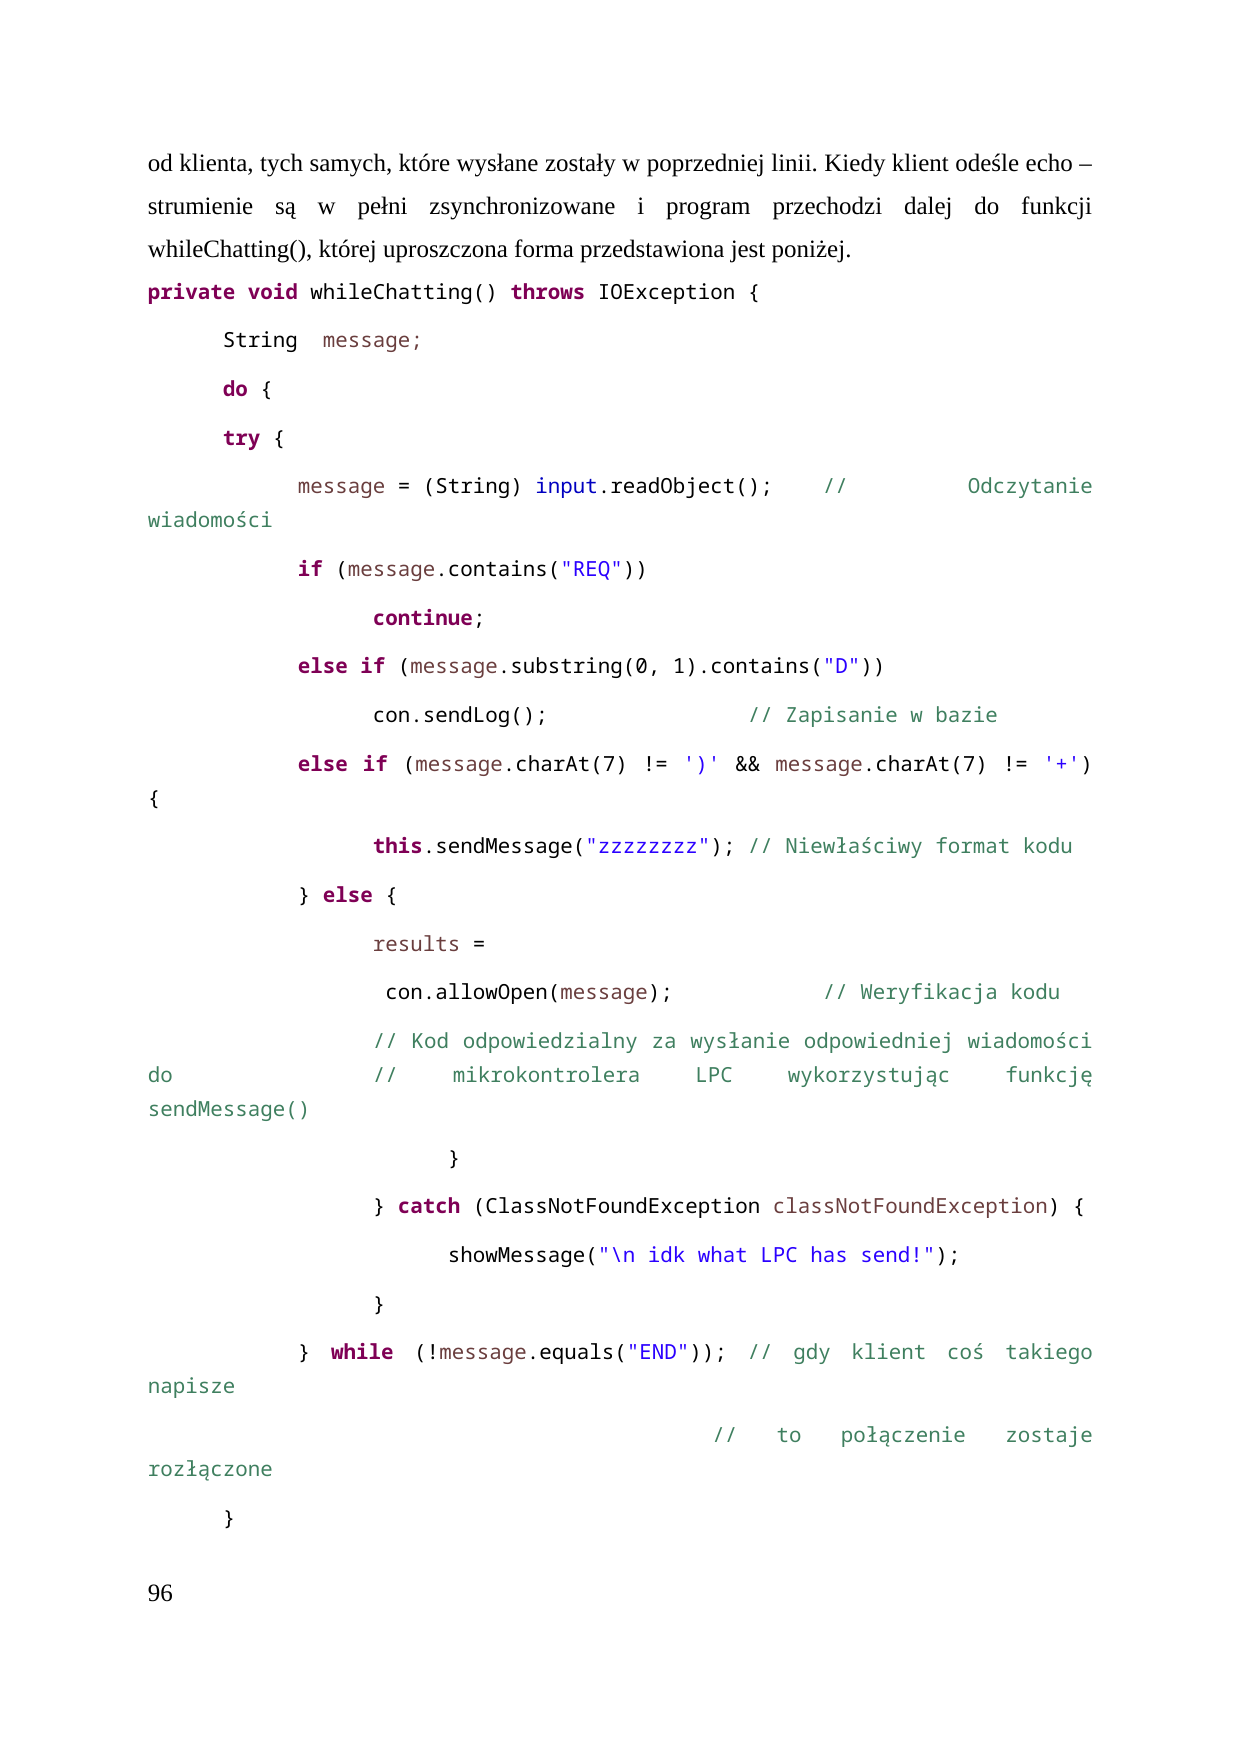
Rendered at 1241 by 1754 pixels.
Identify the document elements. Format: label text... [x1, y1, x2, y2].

text con.sendLog(); // Zapisanie w bazie [148, 700, 1093, 729]
text else if (message.substring(0, 1).contains("D")) [148, 652, 1093, 680]
text try { [148, 423, 1093, 451]
text // Kod odpowiedzialny za wysłanie odpowiedniej wiadomości do // mikrokontrolera LPC wykorzystując funkcję sendMessage() [148, 1026, 1093, 1123]
text } [148, 1143, 1093, 1171]
text message = (String) input.readObject(); // Odczytanie wiadomości [148, 472, 1093, 534]
text } catch (ClassNotFoundException classNotFoundException) { [148, 1192, 1093, 1220]
text } [148, 1503, 1093, 1531]
text } while (!message.equals("END")); // gdy klient coś takiego napisze [148, 1337, 1093, 1400]
text this.sendMessage("zzzzzzzz"); // Niewłaściwy format kodu [148, 832, 1093, 860]
text showMessage("\n idk what LPC has send!"); [148, 1240, 1093, 1269]
text continue; [148, 603, 1093, 631]
text // to połączenie zostaje rozłączone [148, 1420, 1093, 1483]
text results = [148, 929, 1093, 957]
text String message; [148, 326, 1093, 354]
text } else { [148, 880, 1093, 909]
text else if (message.charAt(7) != ')' && message.charAt(7) != '+') { [148, 749, 1093, 811]
text if (message.contains("REQ")) [148, 554, 1093, 583]
text } [148, 1289, 1093, 1317]
text con.allowOpen(message); // Weryfikacja kodu [148, 977, 1093, 1006]
text private void whileChatting() throws IOException { [148, 277, 1093, 305]
text od klienta, tych samych, które wysłane zostały w poprzedniej linii. Kiedy klient odeśle echo – strumienie są w pełni zsynchronizowane i program przechodzi dalej do funkcji whileChatting(), której uproszczona forma przedstawiona jest poniżej. [148, 148, 1093, 263]
text do { [148, 374, 1093, 403]
